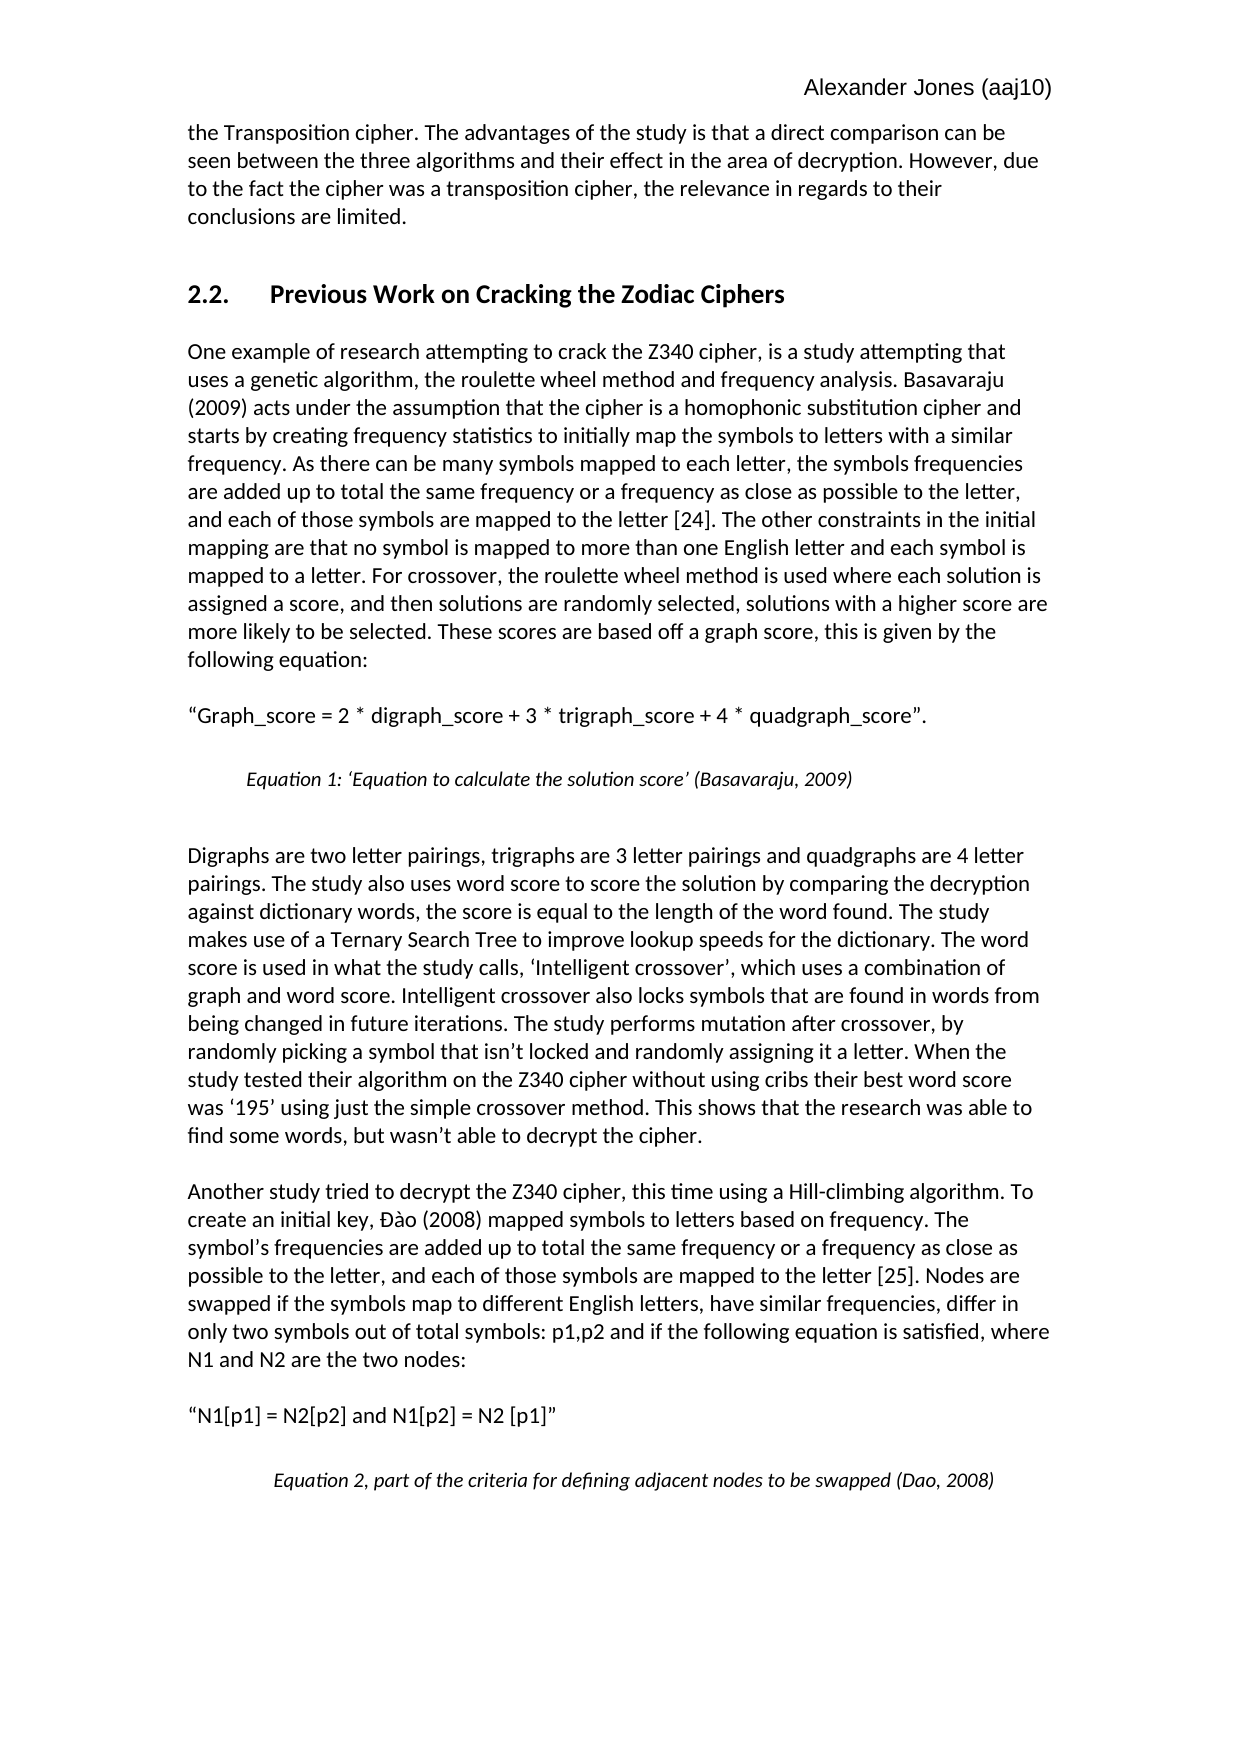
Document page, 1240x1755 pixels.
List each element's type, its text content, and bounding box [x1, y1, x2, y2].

subtitle Previous Work on Cracking the Zodiac Ciphers [187, 277, 1052, 310]
text One example of research attempting to crack the Z340 cipher, is a study attempting that uses a genetic algorithm, the roulette wheel method and frequency analysis. Basavaraju (2009) acts under the assumption that the cipher is a homophonic substitution cipher and starts by creating frequency statistics to initially map the symbols to letters with a similar frequency. As there can be many symbols mapped to each letter, the symbols frequencies are added up to total the same frequency or a frequency as close as possible to the letter, and each of those symbols are mapped to the letter [24]. The other constraints in the initial mapping are that no symbol is mapped to more than one English letter and each symbol is mapped to a letter. For crossover, the roulette wheel method is used where each solution is assigned a score, and then solutions are randomly selected, solutions with a higher score are more likely to be selected. These scores are based off a graph score, this is given by the following equation: [187, 337, 1052, 673]
text Digraphs are two letter pairings, trigraphs are 3 letter pairings and quadgraphs are 4 letter pairings. The study also uses word score to score the solution by comparing the decryption against dictionary words, the score is equal to the length of the word found. The study makes use of a Ternary Search Tree to improve lookup speeds for the dictionary. The word score is used in what the study calls, ‘Intelligent crossover’, which uses a combination of graph and word score. Intelligent crossover also locks symbols that are found in words from being changed in future iterations. The study performs mutation after crossover, by randomly picking a symbol that isn’t locked and randomly assigning it a letter. When the study tested their algorithm on the Z340 cipher without using cribs their best word score was ‘195’ using just the simple crossover method. This shows that the research was able to find some words, but wasn’t able to decrypt the cipher. [187, 841, 1052, 1149]
text “Graph_score = 2 * digraph_score + 3 * trigraph_score + 4 * quadgraph_score”. [187, 701, 1052, 729]
text Another study tried to decrypt the Z340 cipher, this time using a Hill-climbing algorithm. To create an initial key, Đào (2008) mapped symbols to letters based on frequency. The symbol’s frequencies are added up to total the same frequency or a frequency as close as possible to the letter, and each of those symbols are mapped to the letter [25]. Nodes are swapped if the symbols map to different English letters, have similar frequencies, differ in only two symbols out of total symbols: p1,p2 and if the following equation is satisfied, where N1 and N2 are the two nodes: [187, 1177, 1052, 1373]
text Equation 1: ‘Equation to calculate the solution score’ (Basavaraju, 2009) [246, 766, 882, 792]
text the Transposition cipher. The advantages of the study is that a direct comparison can be seen between the three algorithms and their effect in the area of decryption. However, due to the fact the cipher was a transposition cipher, the relevance in regards to their conclusions are limited. [187, 118, 1052, 230]
text Equation 2, part of the criteria for defining adjacent nodes to be swapped (Dao, 2008) [273, 1467, 1037, 1493]
text “N1[p1] = N2[p2] and N1[p2] = N2 [p1]” [187, 1402, 1052, 1429]
